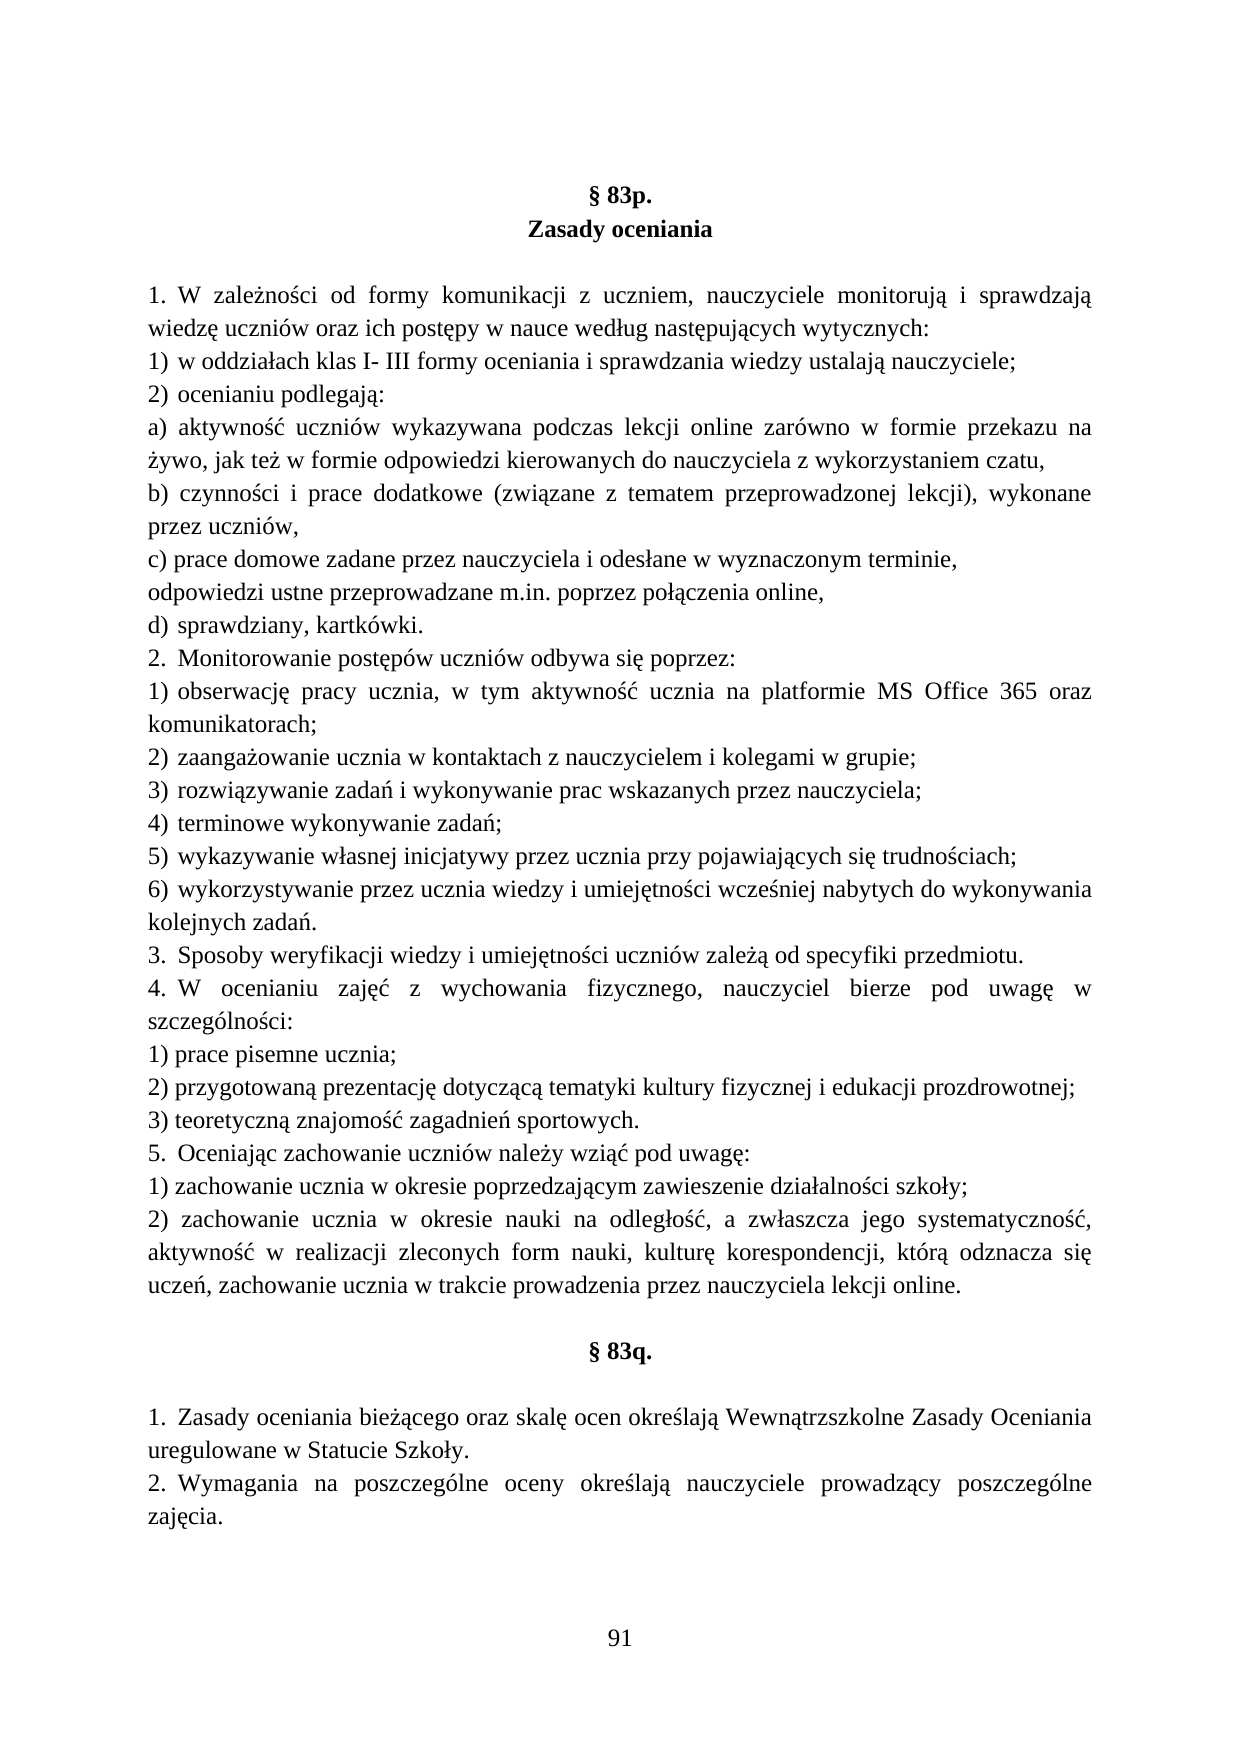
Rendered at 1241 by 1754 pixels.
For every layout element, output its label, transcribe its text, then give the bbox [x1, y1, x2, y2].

list ocenianiu podlegają: [148, 379, 1093, 407]
list sprawdziany, kartkówki. [148, 610, 1093, 639]
list W ocenianiu zajęć z wychowania fizycznego, nauczyciel bierze pod uwagę w szczególności: [148, 973, 1093, 1035]
list zaangażowanie ucznia w kontaktach z nauczycielem i kolegami w grupie; [148, 742, 1093, 771]
subtitle Zasady oceniania [148, 214, 1093, 242]
text § 83q. [148, 1336, 1093, 1365]
list 3) teoretyczną znajomość zagadnień sportowych. [148, 1105, 1093, 1134]
list 1) zachowanie ucznia w okresie poprzedzającym zawieszenie działalności szkoły; [148, 1171, 1093, 1200]
list w oddziałach klas I- III formy oceniania i sprawdzania wiedzy ustalają nauczyciele; [148, 346, 1093, 374]
text a) aktywność uczniów wykazywana podczas lekcji online zarówno w formie przekazu na żywo, jak też w formie odpowiedzi kierowanych do nauczyciela z wykorzystaniem czatu, [148, 412, 1093, 473]
text § 83p. [148, 181, 1093, 209]
list W zależności od formy komunikacji z uczniem, nauczyciele monitorują i sprawdzają wiedzę uczniów oraz ich postępy w nauce według następujących wytycznych: [148, 280, 1093, 341]
list Sposoby weryfikacji wiedzy i umiejętności uczniów zależą od specyfiki przedmiotu. [148, 940, 1093, 969]
list 1) prace pisemne ucznia; [148, 1039, 1093, 1068]
list wykazywanie własnej inicjatywy przez ucznia przy pojawiających się trudnościach; [148, 841, 1093, 870]
list Oceniając zachowanie uczniów należy wziąć pod uwagę: [148, 1138, 1093, 1167]
text odpowiedzi ustne przeprowadzane m.in. poprzez połączenia online, [148, 577, 1093, 606]
list rozwiązywanie zadań i wykonywanie prac wskazanych przez nauczyciela; [148, 775, 1093, 804]
list terminowe wykonywanie zadań; [148, 808, 1093, 837]
list obserwację pracy ucznia, w tym aktywność ucznia na platformie MS Office 365 oraz komunikatorach; [148, 676, 1093, 738]
list wykorzystywanie przez ucznia wiedzy i umiejętności wcześniej nabytych do wykonywania kolejnych zadań. [148, 874, 1093, 936]
list Monitorowanie postępów uczniów odbywa się poprzez: [148, 643, 1093, 672]
list Zasady oceniania bieżącego oraz skalę ocen określają Wewnątrzszkolne Zasady Oceniania uregulowane w Statucie Szkoły. [148, 1402, 1093, 1464]
text c) prace domowe zadane przez nauczyciela i odesłane w wyznaczonym terminie, [148, 544, 1093, 573]
list 2) przygotowaną prezentację dotyczącą tematyki kultury fizycznej i edukacji prozdrowotnej; [148, 1072, 1093, 1101]
list 2) zachowanie ucznia w okresie nauki na odległość, a zwłaszcza jego systematyczność, aktywność w realizacji zleconych form nauki, kulturę korespondencji, którą odznacza się uczeń, zachowanie ucznia w trakcie prowadzenia przez nauczyciela lekcji online. [148, 1204, 1093, 1299]
text b) czynności i prace dodatkowe (związane z tematem przeprowadzonej lekcji), wykonane przez uczniów, [148, 478, 1093, 539]
list Wymagania na poszczególne oceny określają nauczyciele prowadzący poszczególne zajęcia. [148, 1468, 1093, 1530]
